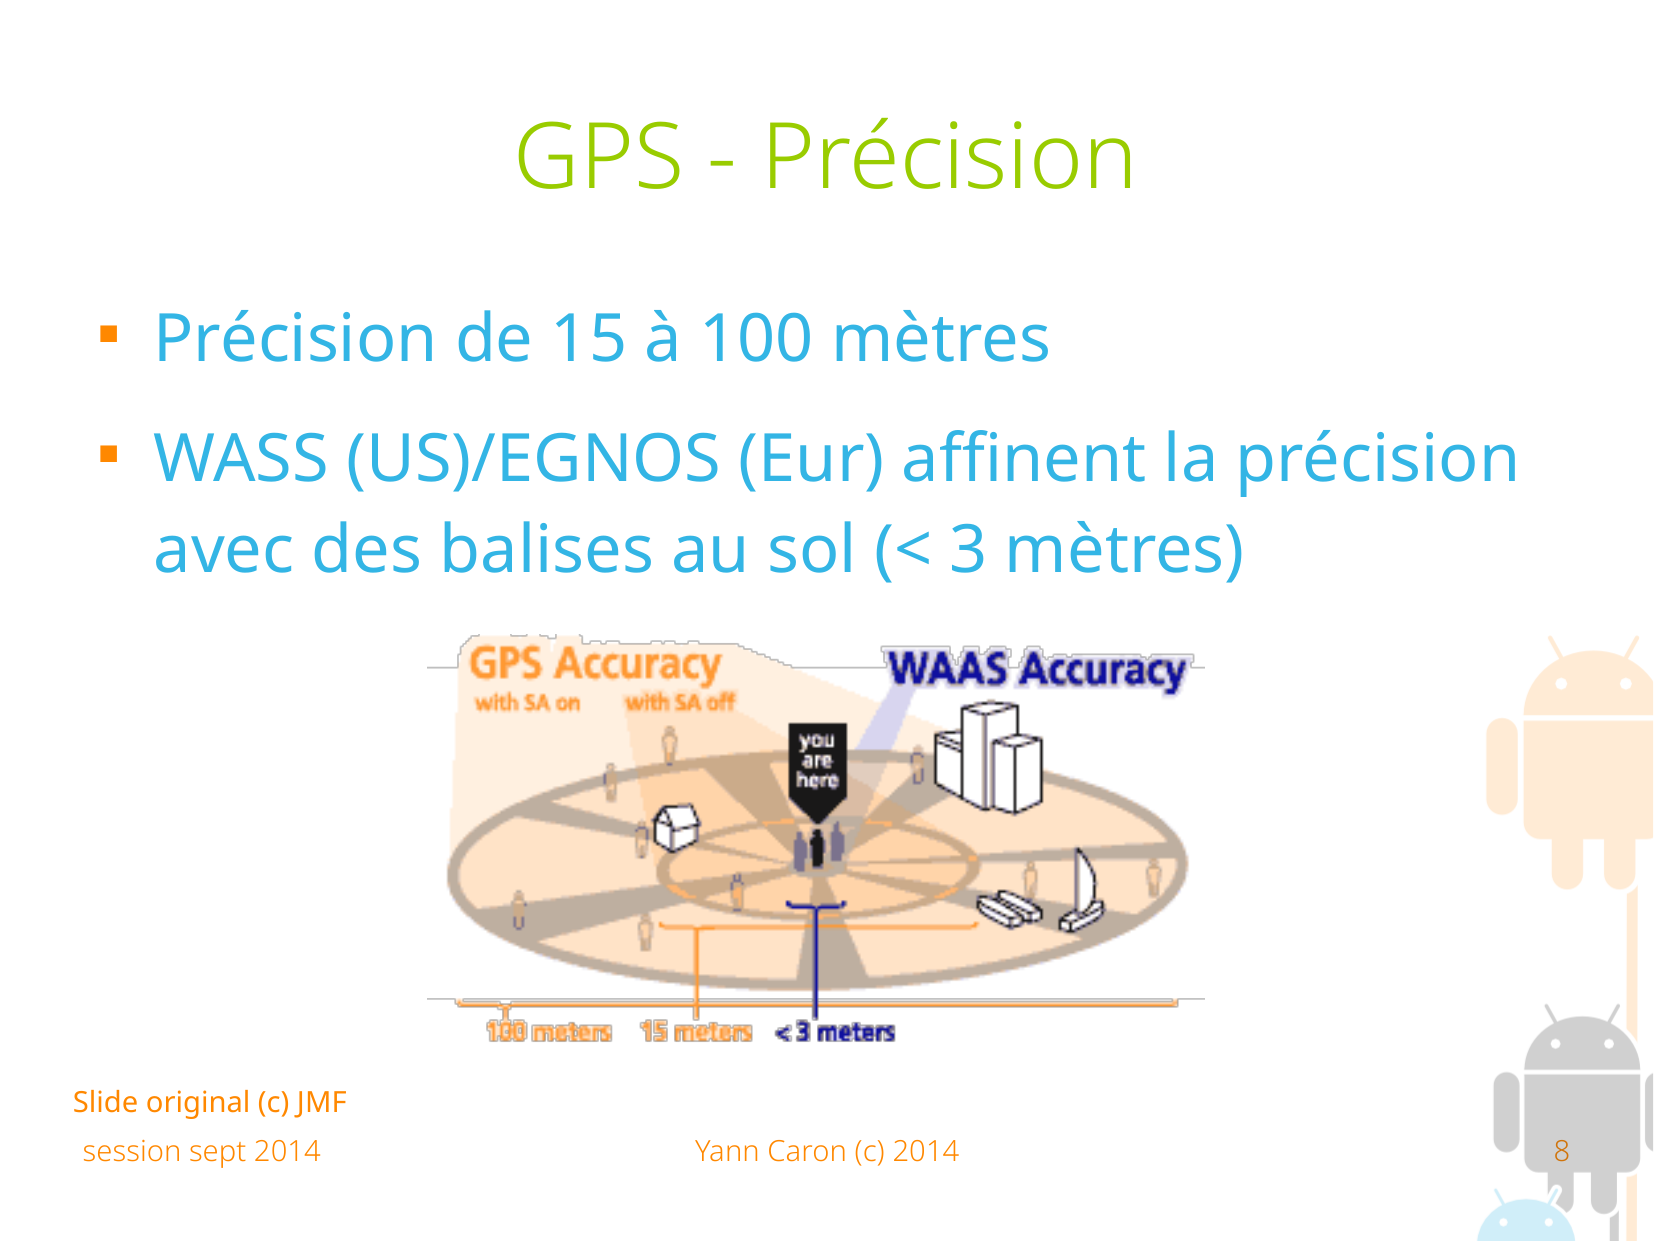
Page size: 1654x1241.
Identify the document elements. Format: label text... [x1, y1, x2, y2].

picture [240, 423, 1654, 1241]
title GPS - Précision [82, 49, 1571, 257]
list Précision de 15 à 100 mètres WASS (US)/EGNOS (Eur) affinent la précision avec des balises au sol (< 3 mètres) [82, 290, 1571, 616]
text_box Slide original (c) JMF [58, 1073, 387, 1123]
